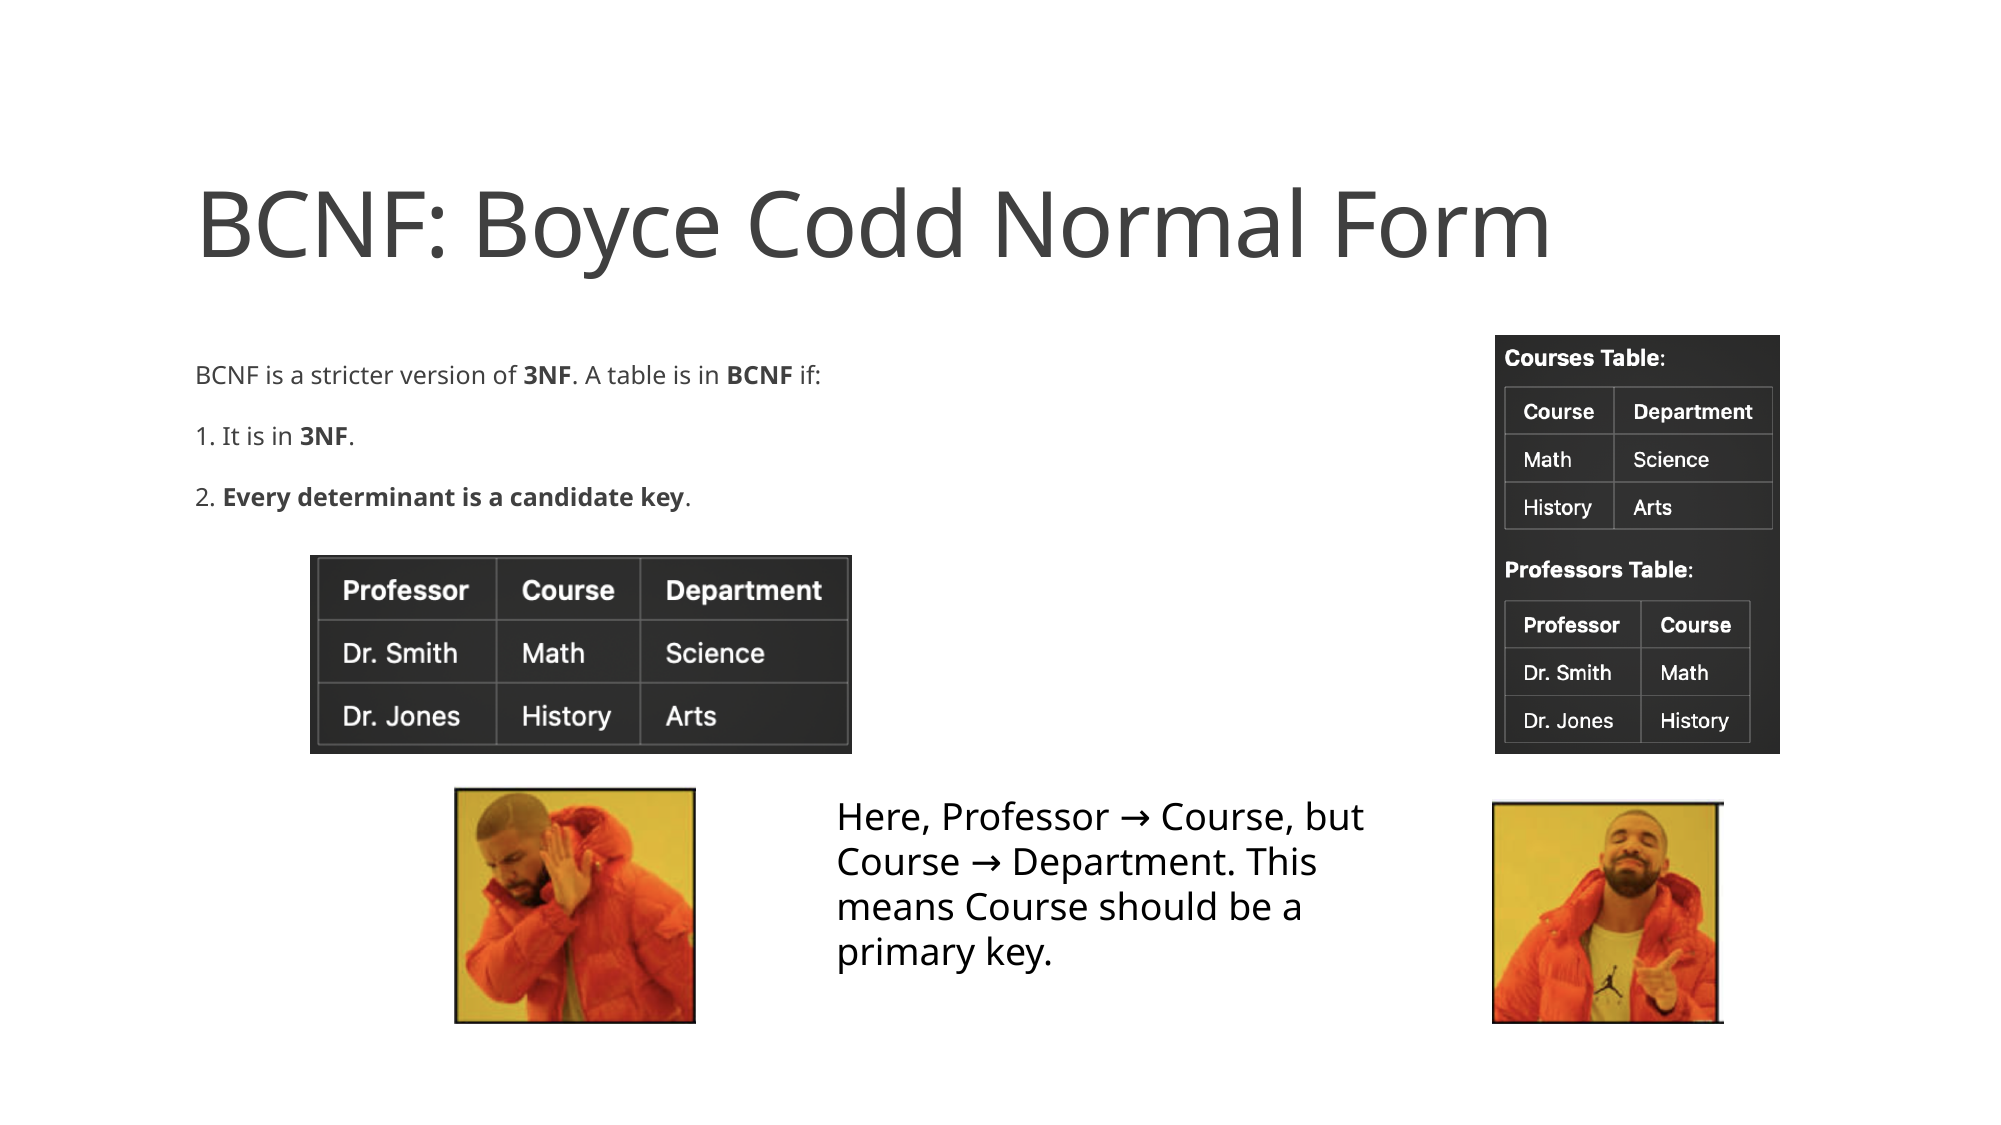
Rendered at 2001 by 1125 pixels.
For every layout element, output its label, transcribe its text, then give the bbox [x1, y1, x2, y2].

picture [454, 785, 696, 1024]
text_box Here, Professor → Course, but Course → Department. This means Course should be a primary key. [821, 785, 1415, 983]
list BCNF is a stricter version of 3NF. A table is in BCNF if: 1. It is in 3NF. 2. Every determinant is a candidate key. [180, 345, 1831, 963]
title BCNF: Boyce Codd Normal Form [180, 47, 1831, 286]
picture [1492, 799, 1724, 1024]
picture [1495, 335, 1780, 754]
picture [310, 555, 852, 754]
